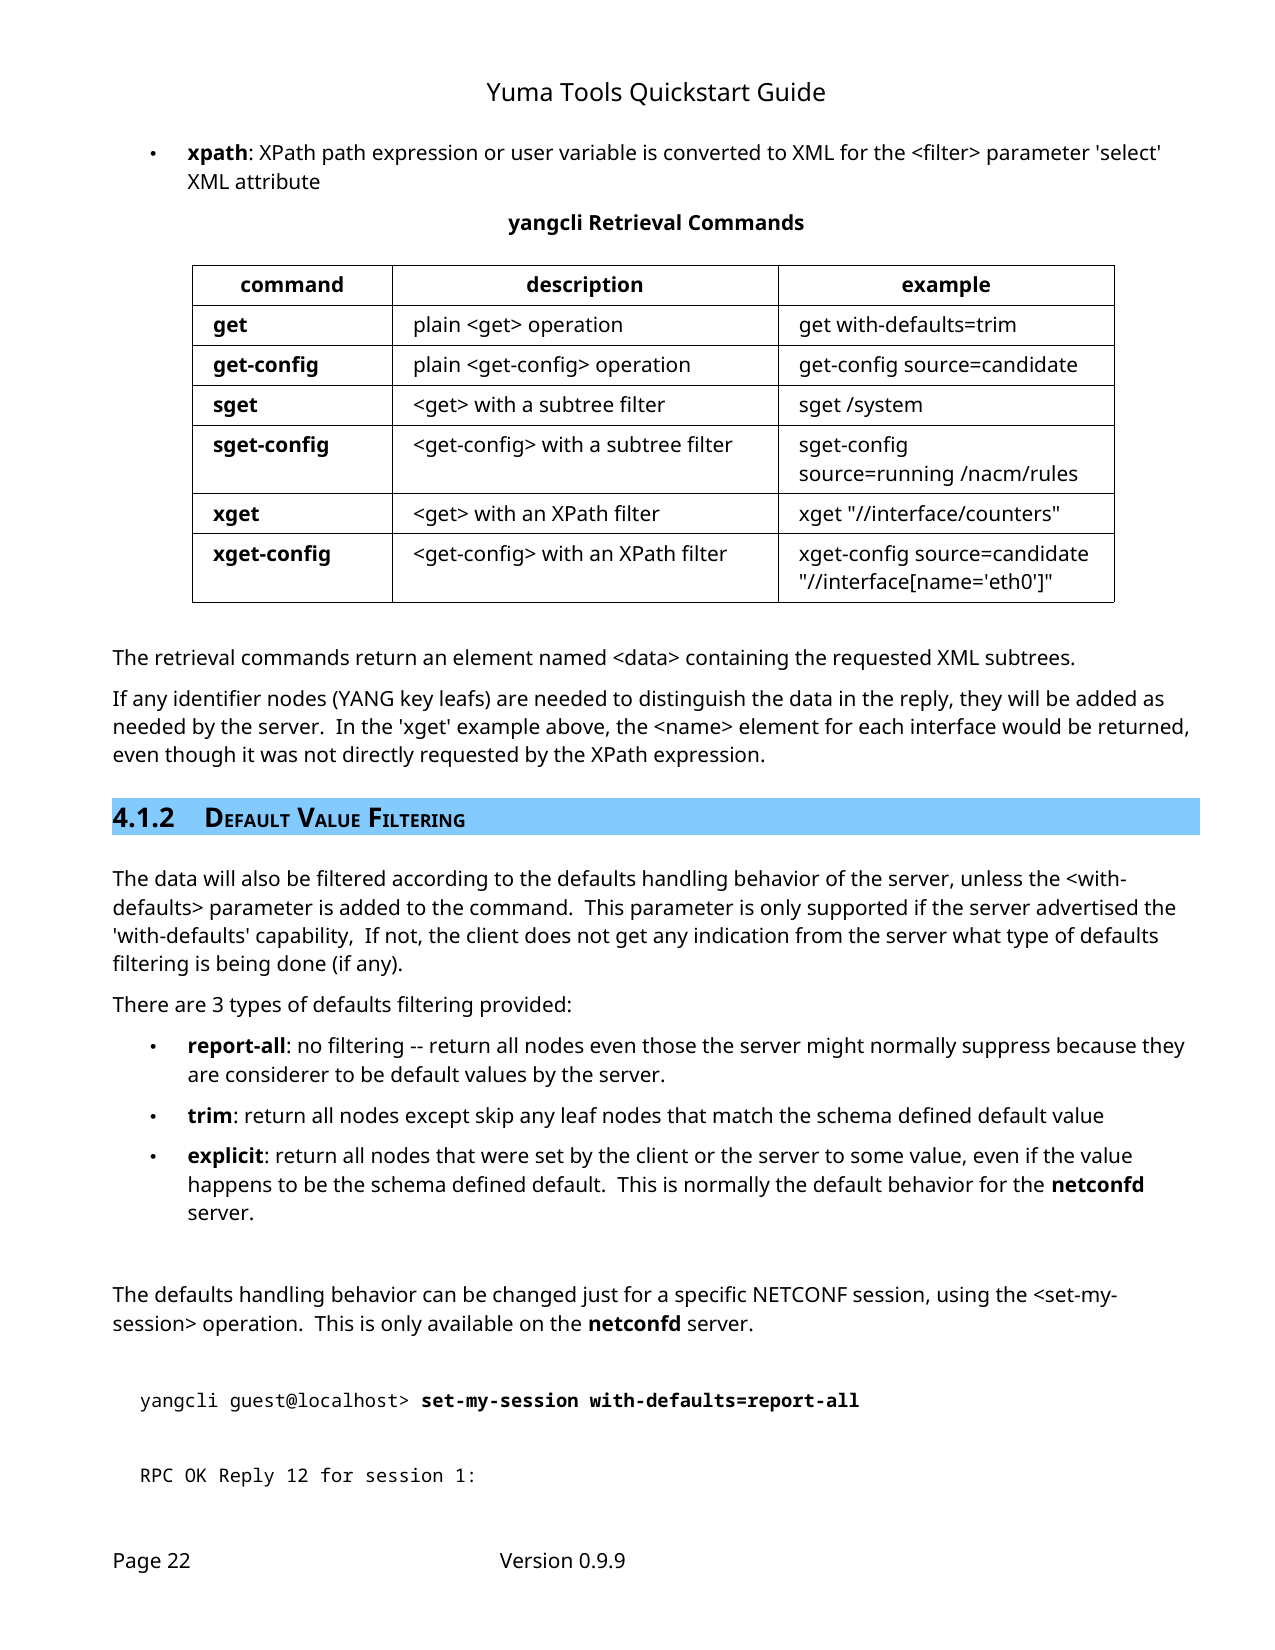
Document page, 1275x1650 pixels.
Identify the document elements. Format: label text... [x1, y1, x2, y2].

list report-all: no filtering -- return all nodes even those the server might normally suppress because they are considerer to be default values by the server. [150, 1031, 1200, 1088]
text There are 3 types of defaults filtering provided: [112, 990, 1200, 1019]
text The retrieval commands return an element named <data> containing the requested XML subtrees. [112, 643, 1200, 671]
table_header command [193, 266, 392, 305]
table_cell plain <get-config> operation [393, 346, 778, 385]
table_cell get with-defaults=trim [779, 306, 1114, 345]
table_cell sget /system [779, 386, 1114, 425]
table_cell sget [193, 386, 392, 425]
subtitle yangcli Retrieval Commands [127, 208, 1185, 236]
text RPC OK Reply 12 for session 1: [139, 1462, 1200, 1488]
table_cell xget-config source=candidate "//interface[name='eth0']" [779, 534, 1114, 602]
list explicit: return all nodes that were set by the client or the server to some value, even if the value happens to be the schema defined default. This is normally the default behavior for the netconfd server. [150, 1142, 1200, 1227]
table_cell <get-config> with an XPath filter [393, 534, 778, 602]
table_cell xget [193, 494, 392, 533]
table_cell get [193, 306, 392, 345]
table_cell sget-config [193, 426, 392, 493]
text The defaults handling behavior can be changed just for a specific NETCONF session, using the <set-my-session> operation. This is only available on the netconfd server. [112, 1280, 1200, 1337]
subtitle Default Value Filtering [112, 798, 1200, 835]
table_cell xget-config [193, 534, 392, 602]
list trim: return all nodes except skip any leaf nodes that match the schema defined default value [150, 1101, 1200, 1129]
list xpath: XPath path expression or user variable is converted to XML for the <filter> parameter 'select' XML attribute [150, 138, 1200, 195]
text The data will also be filtered according to the defaults handling behavior of the server, unless the <with-defaults> parameter is added to the command. This parameter is only supported if the server advertised the 'with-defaults' capability, If not, the client does not get any indication from the server what type of defaults filtering is being done (if any). [112, 864, 1200, 978]
table_cell <get> with an XPath filter [393, 494, 778, 533]
text yangcli guest@localhost> set-my-session with-defaults=report-all [139, 1387, 1200, 1413]
table_cell <get> with a subtree filter [393, 386, 778, 425]
table_cell <get-config> with a subtree filter [393, 426, 778, 493]
table_cell xget "//interface/counters" [779, 494, 1114, 533]
table_cell plain <get> operation [393, 306, 778, 345]
table_cell get-config [193, 346, 392, 385]
table_header description [393, 266, 778, 305]
table_cell sget-config source=running /nacm/rules [779, 426, 1114, 493]
table_header example [779, 266, 1114, 305]
text If any identifier nodes (YANG key leafs) are needed to distinguish the data in the reply, they will be added as needed by the server. In the 'xget' example above, the <name> element for each interface would be returned, even though it was not directly requested by the XPath expression. [112, 684, 1200, 769]
table_cell get-config source=candidate [779, 346, 1114, 385]
